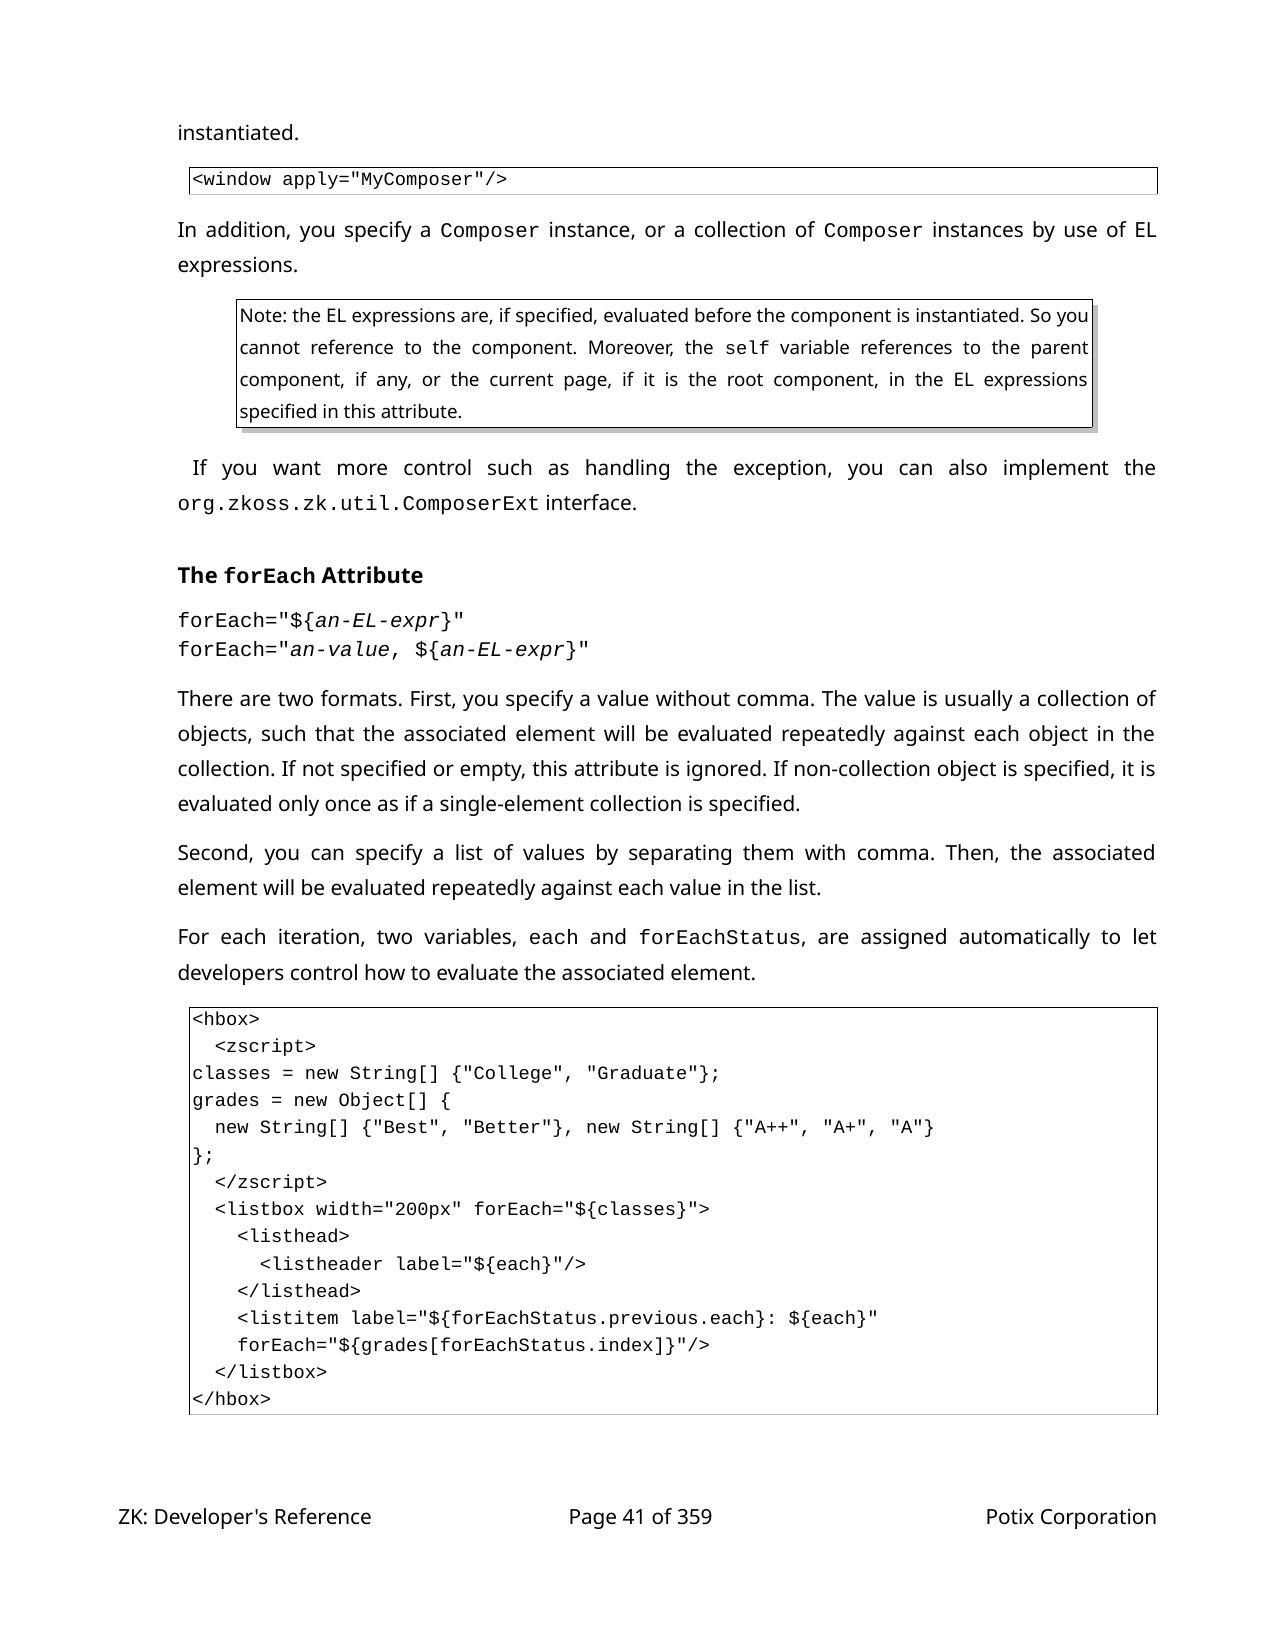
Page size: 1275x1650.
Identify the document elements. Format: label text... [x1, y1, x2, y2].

text Note: the EL expressions are, if specified, evaluated before the component is instantiated. So you cannot reference to the component. Moreover, the self variable references to the parent component, if any, or the current page, if it is the root component, in the EL expressions specified in this attribute. [237, 300, 1092, 427]
text grades = new Object[] { [190, 1088, 1157, 1112]
text If you want more control such as handling the exception, you can also implement the org.zkoss.zk.util.ComposerExt interface. [177, 453, 1157, 517]
text instantiated. [177, 118, 1157, 146]
text <zscript> [190, 1034, 1157, 1058]
text <listhead> [190, 1224, 1157, 1248]
text </zscript> [190, 1170, 1157, 1194]
text <listbox width="200px" forEach="${classes}"> [190, 1197, 1157, 1221]
text <hbox> [190, 1008, 1157, 1031]
subtitle The forEach Attribute [177, 559, 1157, 589]
text Second, you can specify a list of values by separating them with comma. Then, the associated element will be evaluated repeatedly against each value in the list. [177, 838, 1157, 902]
text classes = new String[] {"College", "Graduate"}; [190, 1061, 1157, 1085]
text </listbox> [190, 1360, 1157, 1384]
text forEach="${an-EL-expr}" forEach="an-value, ${an-EL-expr}" [177, 610, 1157, 663]
text }; [190, 1143, 1157, 1167]
text forEach="${grades[forEachStatus.index]}"/> [190, 1333, 1157, 1357]
text </hbox> [190, 1387, 1157, 1414]
text There are two formats. First, you specify a value without comma. The value is usually a collection of objects, such that the associated element will be evaluated repeatedly against each object in the collection. If not specified or empty, this attribute is ignored. If non-collection object is specified, it is evaluated only once as if a single-element collection is specified. [177, 684, 1157, 818]
text new String[] {"Best", "Better"}, new String[] {"A++", "A+", "A"} [190, 1115, 1157, 1140]
text <listitem label="${forEachStatus.previous.each}: ${each}" [190, 1306, 1157, 1330]
text <listheader label="${each}"/> [190, 1251, 1157, 1276]
text <window apply="MyComposer"/> [190, 168, 1157, 194]
text </listhead> [190, 1278, 1157, 1303]
text For each iteration, two variables, each and forEachStatus, are assigned automatically to let developers control how to evaluate the associated element. [177, 922, 1157, 986]
text In addition, you specify a Composer instance, or a collection of Composer instances by use of EL expressions. [177, 215, 1157, 279]
